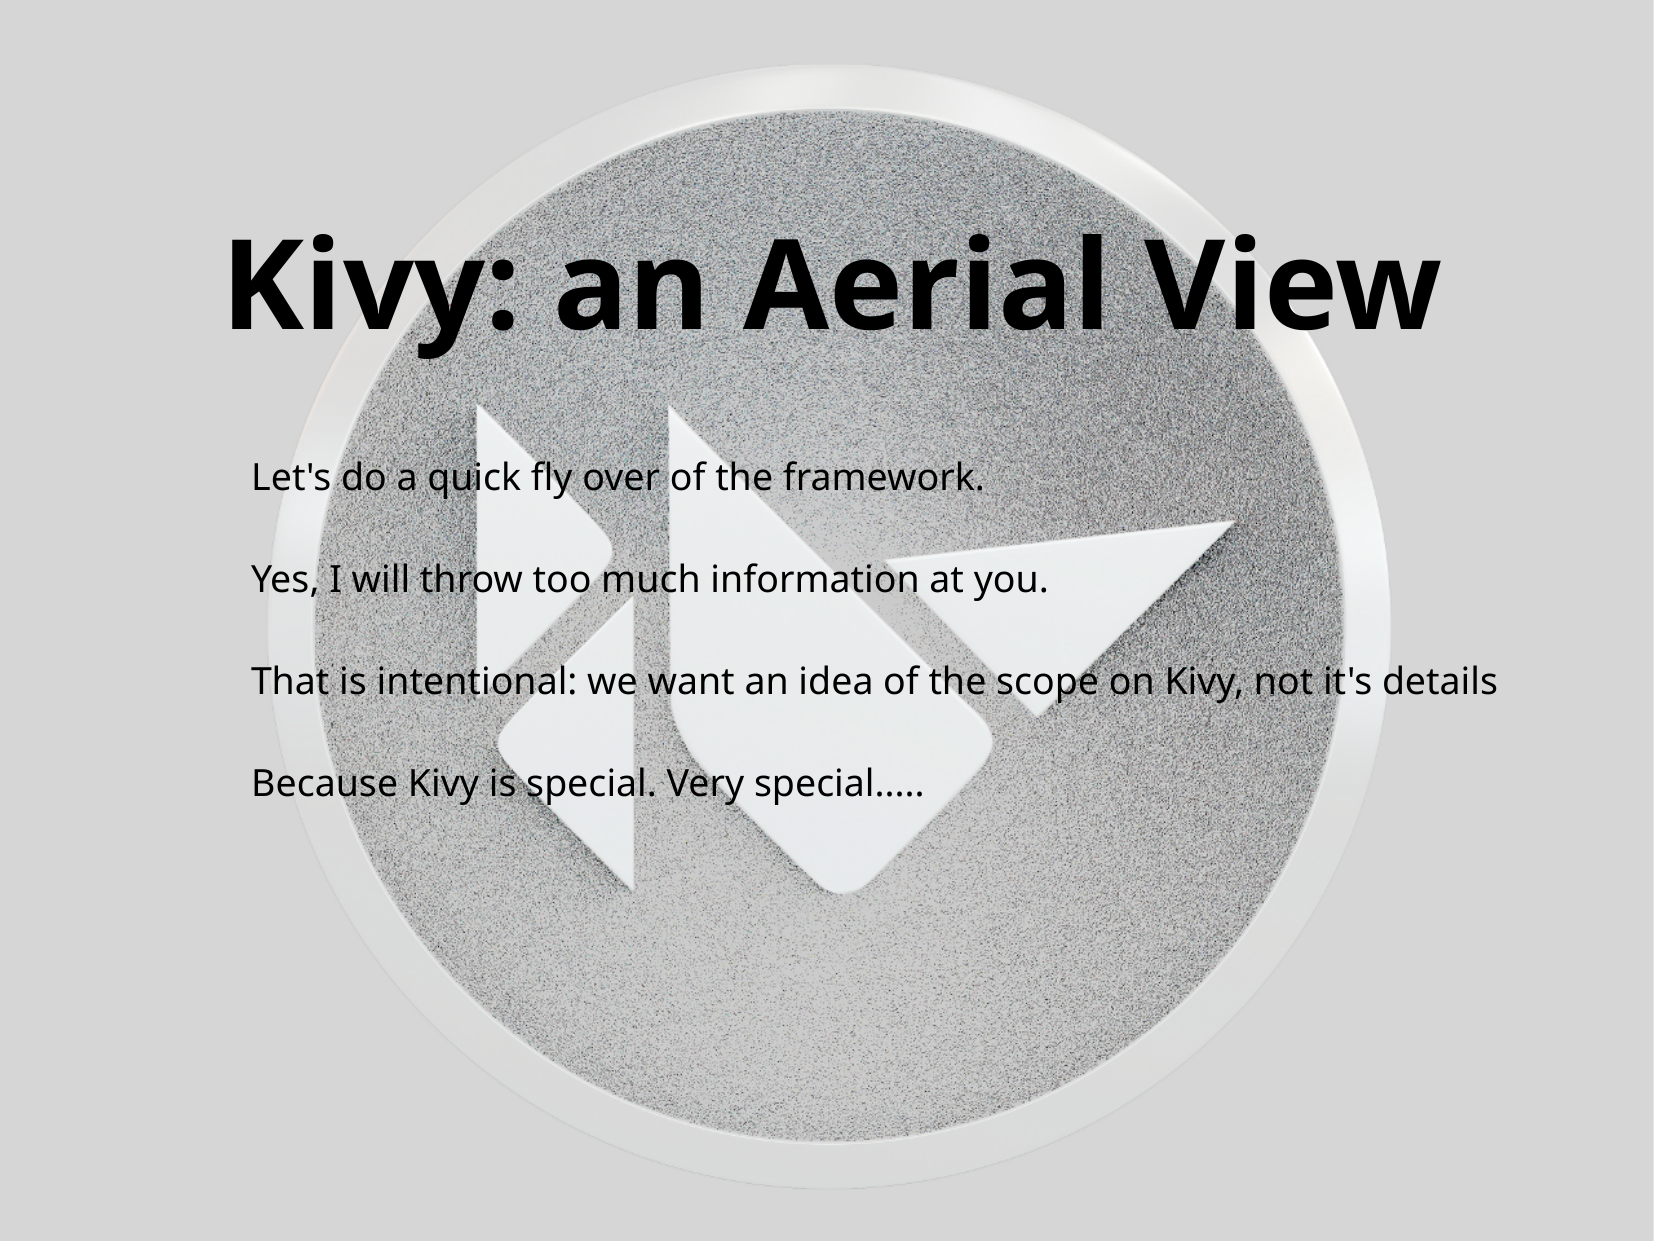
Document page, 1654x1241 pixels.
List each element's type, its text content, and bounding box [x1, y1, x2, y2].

title Kivy: an Aerial View [88, 177, 1577, 385]
text_box Let's do a quick fly over of the framework. Yes, I will throw too much information at you. That is intentional: we want an idea of the scope on Kivy, not it's details Because Kivy is special. Very special..... [236, 442, 1381, 789]
picture [0, 0, 1654, 1241]
